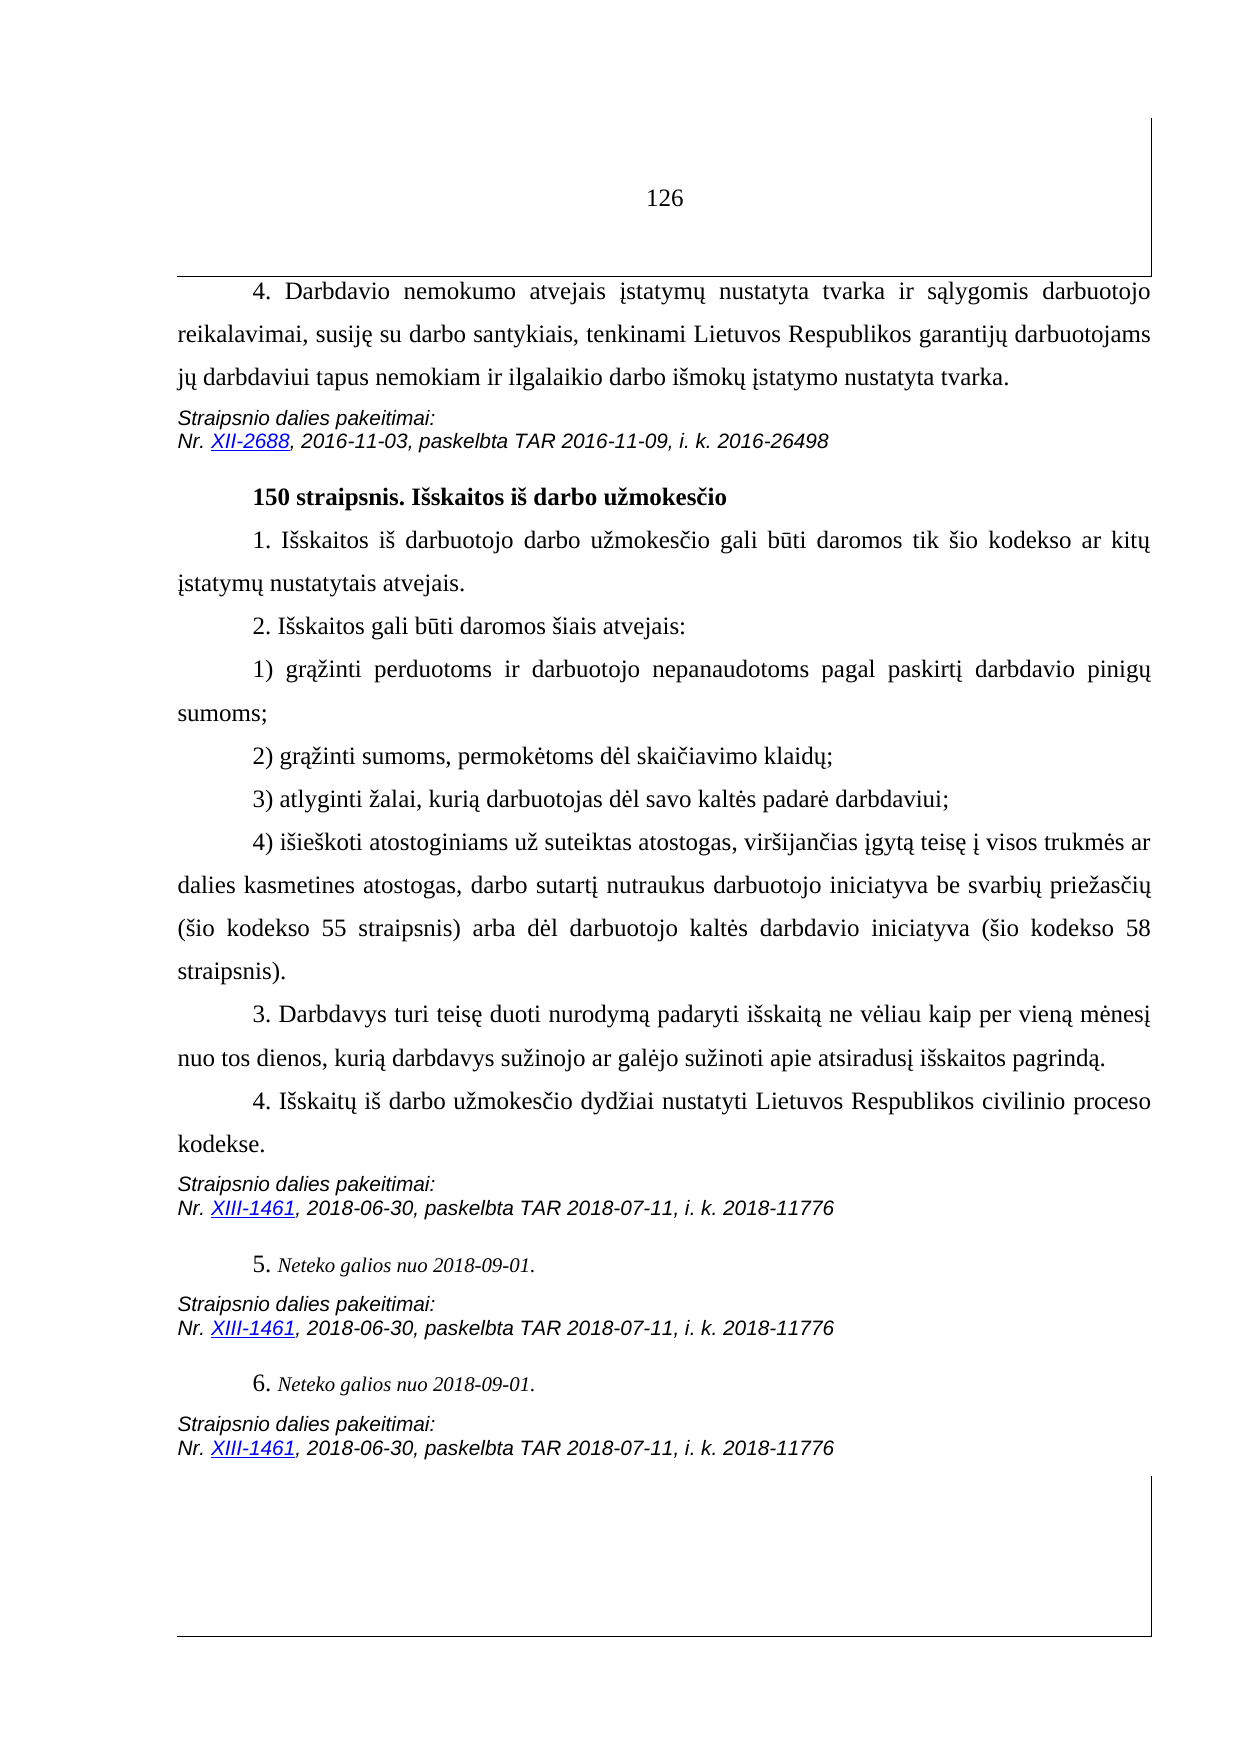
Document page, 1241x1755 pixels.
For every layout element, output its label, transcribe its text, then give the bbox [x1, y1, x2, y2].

text 1. Išskaitos iš darbuotojo darbo užmokesčio gali būti daromos tik šio kodekso ar kitų įstatymų nustatytais atvejais. [177, 525, 1152, 597]
text 2) grąžinti sumoms, permokėtoms dėl skaičiavimo klaidų; [177, 741, 1152, 769]
text 2. Išskaitos gali būti daromos šiais atvejais: [177, 611, 1152, 640]
text Straipsnio dalies pakeitimai: [177, 1292, 1152, 1316]
text 3) atlyginti žalai, kurią darbuotojas dėl savo kaltės padarė darbdaviui; [177, 784, 1152, 813]
text 5. Neteko galios nuo 2018-09-01. [177, 1249, 1152, 1277]
text Straipsnio dalies pakeitimai: [177, 1412, 1152, 1436]
text 4) išieškoti atostoginiams už suteiktas atostogas, viršijančias įgytą teisę į visos trukmės ar dalies kasmetines atostogas, darbo sutartį nutraukus darbuotojo iniciatyva be svarbių priežasčių (šio kodekso 55 straipsnis) arba dėl darbuotojo kaltės darbdavio iniciatyva (šio kodekso 58 straipsnis). [177, 827, 1152, 985]
text Nr. XII-2688, 2016-11-03, paskelbta TAR 2016-11-09, i. k. 2016-26498 [177, 429, 1152, 453]
text Straipsnio dalies pakeitimai: [177, 1172, 1152, 1196]
text 6. Neteko galios nuo 2018-09-01. [177, 1368, 1152, 1397]
text 1) grąžinti perduotoms ir darbuotojo nepanaudotoms pagal paskirtį darbdavio pinigų sumoms; [177, 654, 1152, 726]
text 4. Darbdavio nemokumo atvejais įstatymų nustatyta tvarka ir sąlygomis darbuotojo reikalavimai, susiję su darbo santykiais, tenkinami Lietuvos Respublikos garantijų darbuotojams jų darbdaviui tapus nemokiam ir ilgalaikio darbo išmokų įstatymo nustatyta tvarka. [177, 276, 1152, 391]
text 3. Darbdavys turi teisę duoti nurodymą padaryti išskaitą ne vėliau kaip per vieną mėnesį nuo tos dienos, kurią darbdavys sužinojo ar galėjo sužinoti apie atsiradusį išskaitos pagrindą. [177, 999, 1152, 1071]
text Straipsnio dalies pakeitimai: [177, 405, 1152, 429]
text 4. Išskaitų iš darbo užmokesčio dydžiai nustatyti Lietuvos Respublikos civilinio proceso kodekse. [177, 1086, 1152, 1158]
subtitle 150 straipsnis. Išskaitos iš darbo užmokesčio [177, 482, 1152, 511]
text Nr. XIII-1461, 2018-06-30, paskelbta TAR 2018-07-11, i. k. 2018-11776 [177, 1436, 1152, 1459]
text Nr. XIII-1461, 2018-06-30, paskelbta TAR 2018-07-11, i. k. 2018-11776 [177, 1316, 1152, 1340]
text Nr. XIII-1461, 2018-06-30, paskelbta TAR 2018-07-11, i. k. 2018-11776 [177, 1196, 1152, 1220]
